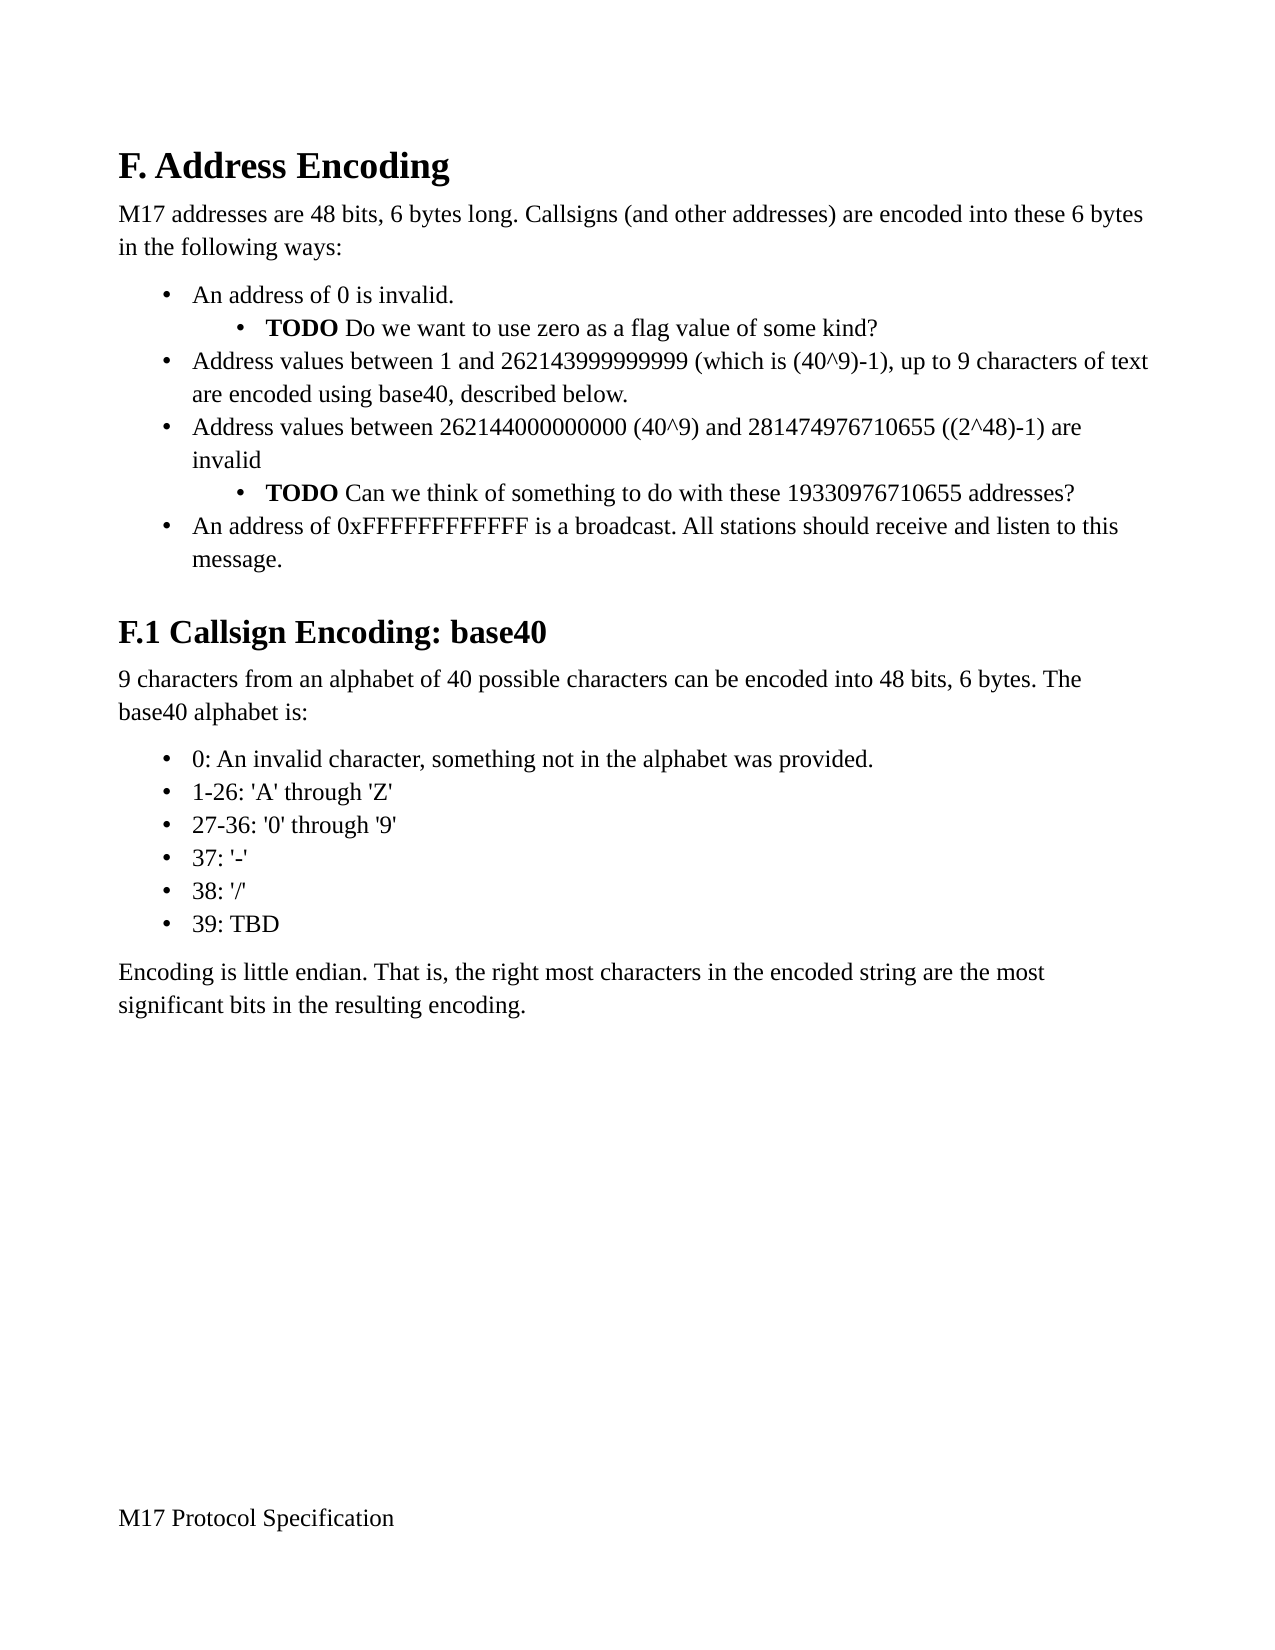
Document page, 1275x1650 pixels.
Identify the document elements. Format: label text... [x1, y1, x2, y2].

text M17 addresses are 48 bits, 6 bytes long. Callsigns (and other addresses) are encoded into these 6 bytes in the following ways: [118, 199, 1157, 261]
list TODO Can we think of something to do with these 19330976710655 addresses? [236, 478, 1157, 507]
list TODO Do we want to use zero as a flag value of some kind? [236, 313, 1157, 342]
text 9 characters from an alphabet of 40 possible characters can be encoded into 48 bits, 6 bytes. The base40 alphabet is: [118, 664, 1157, 725]
list Address values between 1 and 262143999999999 (which is (40^9)-1), up to 9 characters of text are encoded using base40, described below. [162, 346, 1157, 408]
list 39: TBD [162, 909, 1157, 938]
list An address of 0xFFFFFFFFFFFF is a broadcast. All stations should receive and listen to this message. [162, 511, 1157, 573]
list 27-36: '0' through '9' [162, 810, 1157, 839]
subtitle F.1 Callsign Encoding: base40 [118, 612, 1157, 651]
subtitle F. Address Encoding [118, 143, 1157, 187]
list Address values between 262144000000000 (40^9) and 281474976710655 ((2^48)-1) are invalid [162, 412, 1157, 474]
list 1-26: 'A' through 'Z' [162, 777, 1157, 806]
list An address of 0 is invalid. [162, 280, 1157, 309]
list 0: An invalid character, something not in the alphabet was provided. [162, 744, 1157, 773]
text Encoding is little endian. That is, the right most characters in the encoded string are the most significant bits in the resulting encoding. [118, 957, 1157, 1019]
list 38: '/' [162, 876, 1157, 905]
list 37: '-' [162, 843, 1157, 872]
